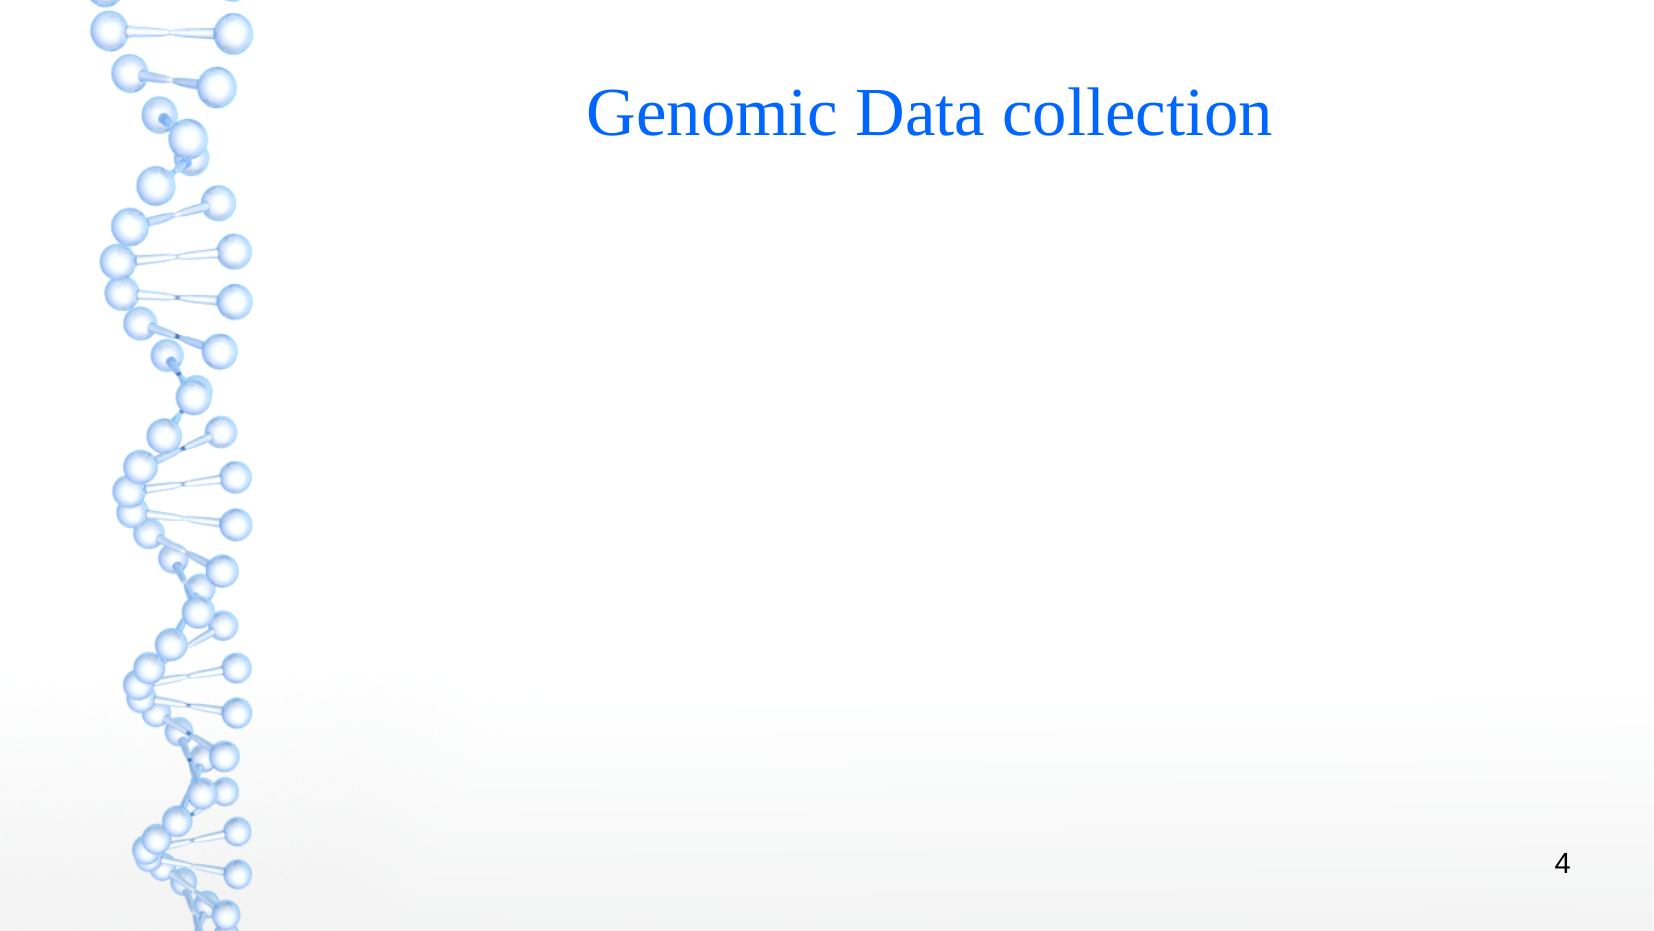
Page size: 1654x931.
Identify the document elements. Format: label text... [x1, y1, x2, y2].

title Genomic Data collection [265, 35, 1595, 189]
picture [0, 0, 1654, 931]
